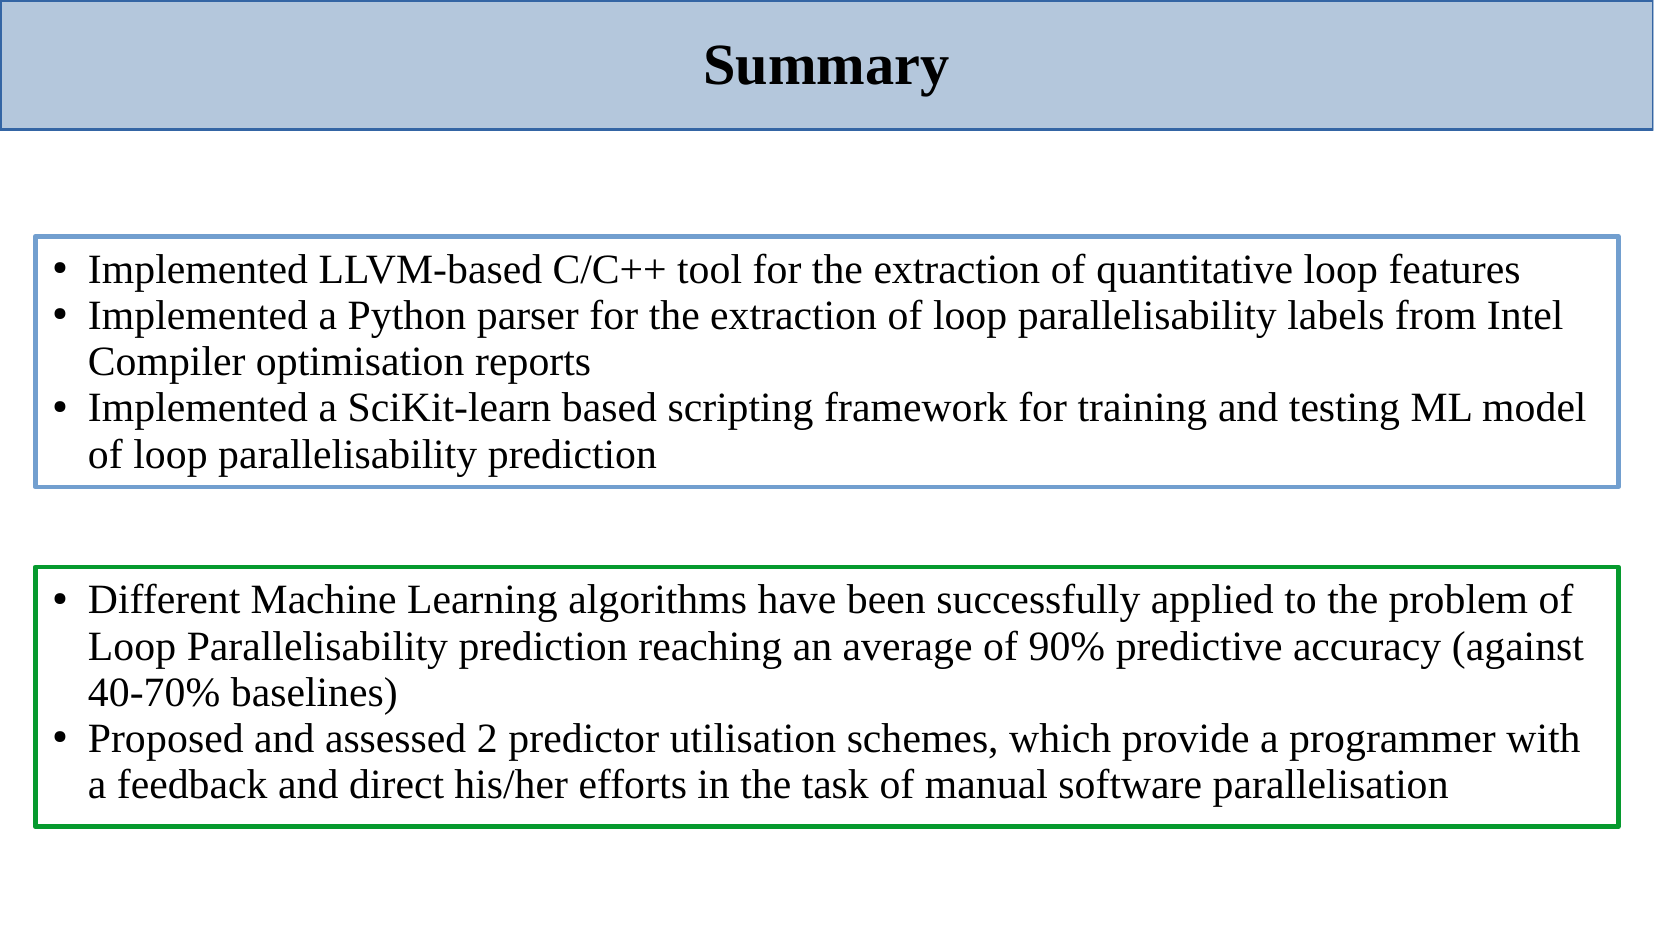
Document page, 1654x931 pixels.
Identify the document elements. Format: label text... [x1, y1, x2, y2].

text_box Different Machine Learning algorithms have been successfully applied to the problem of Loop Parallelisability prediction reaching an average of 90% predictive accuracy (against 40-70% baselines) Proposed and assessed 2 predictor utilisation schemes, which provide a programmer with a feedback and direct his/her efforts in the task of manual software parallelisation [35, 566, 1619, 827]
text_box Implemented LLVM-based C/C++ tool for the extraction of quantitative loop features Implemented a Python parser for the extraction of loop parallelisability labels from Intel Compiler optimisation reports Implemented a SciKit-learn based scripting framework for training and testing ML model of loop parallelisability prediction [35, 236, 1619, 487]
title Summary [0, 0, 1654, 130]
